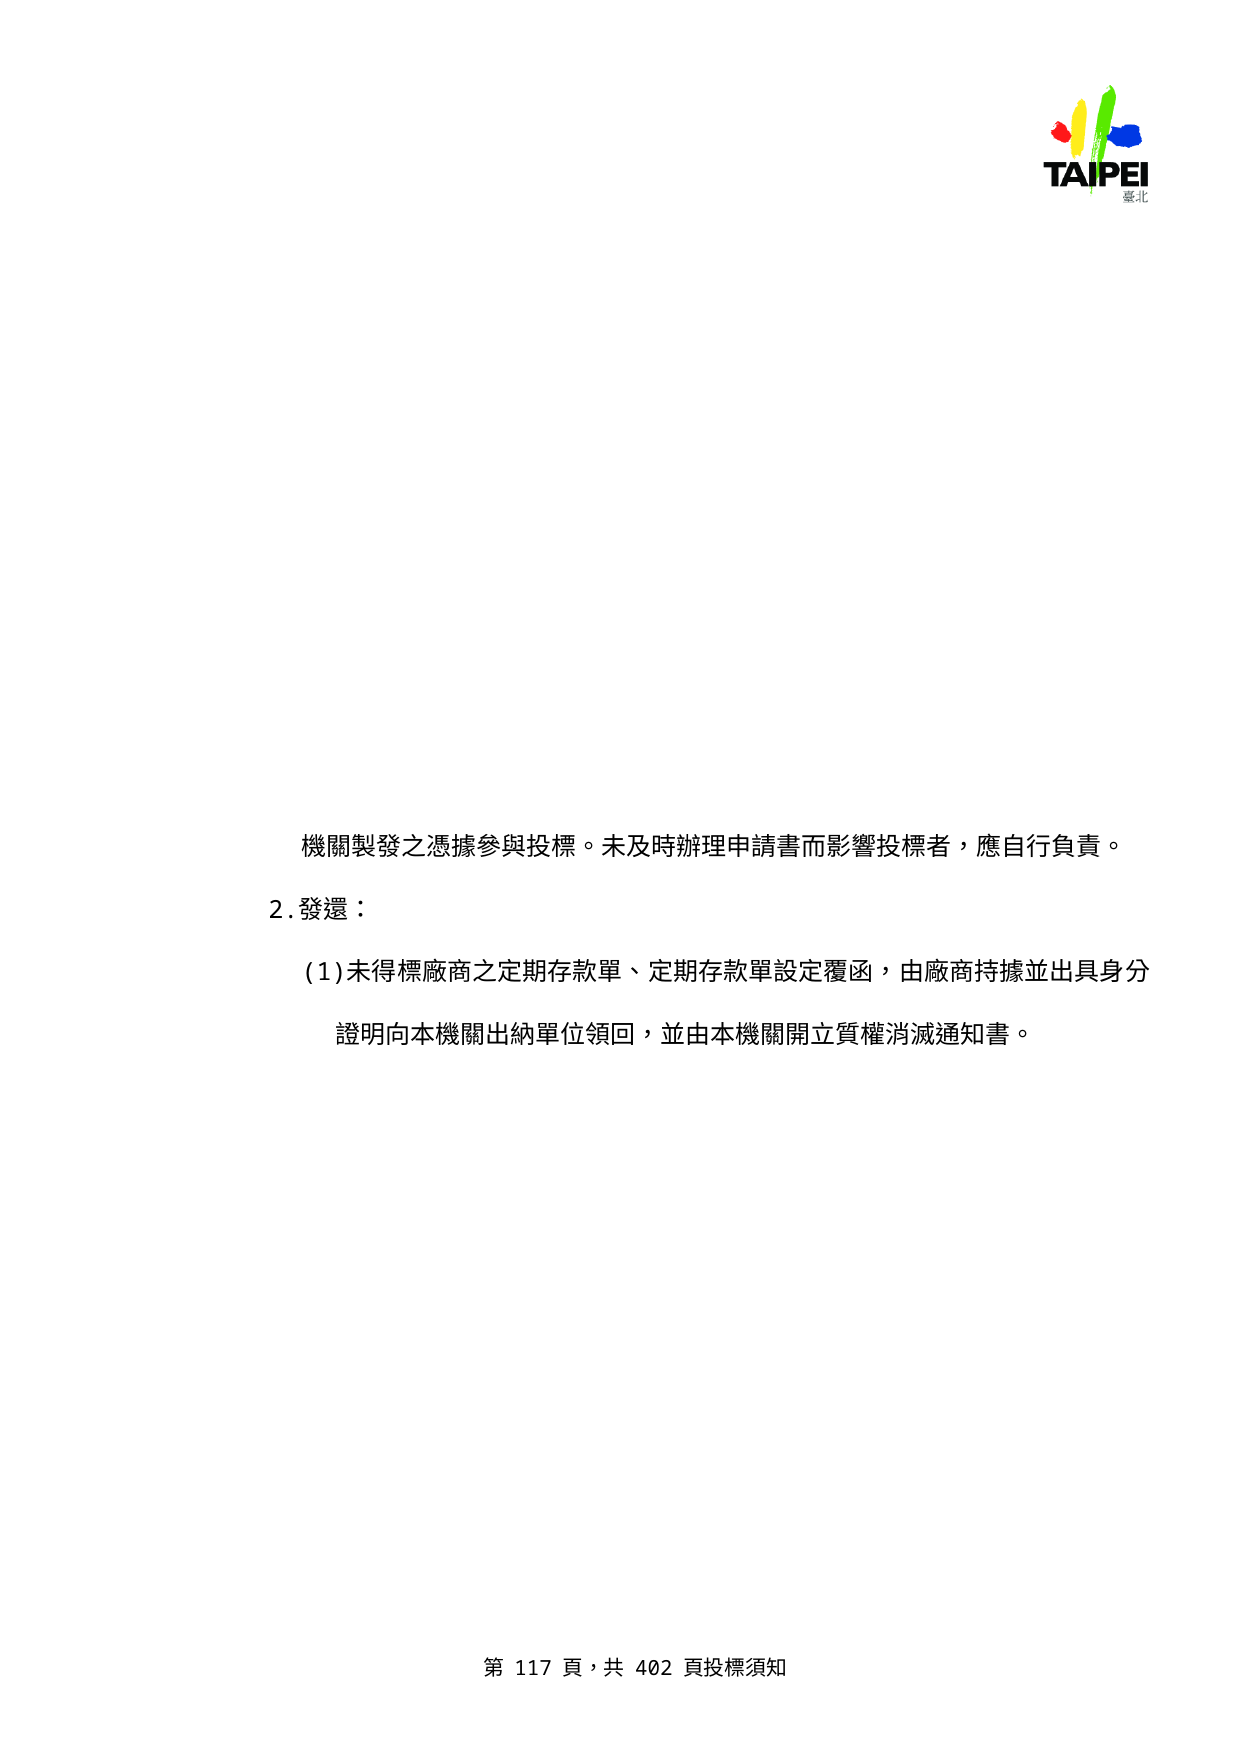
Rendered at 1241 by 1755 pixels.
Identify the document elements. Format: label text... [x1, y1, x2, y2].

text 機關製發之憑據參與投標。未及時辦理申請書而影響投標者，應自行負責。 [301, 803, 1152, 866]
text (1)未得標廠商之定期存款單、定期存款單設定覆函，由廠商持據並出具身分證明向本機關出納單位領回，並由本機關開立質權消滅通知書。 [301, 928, 1152, 1053]
text 2.發還： [268, 866, 1152, 928]
